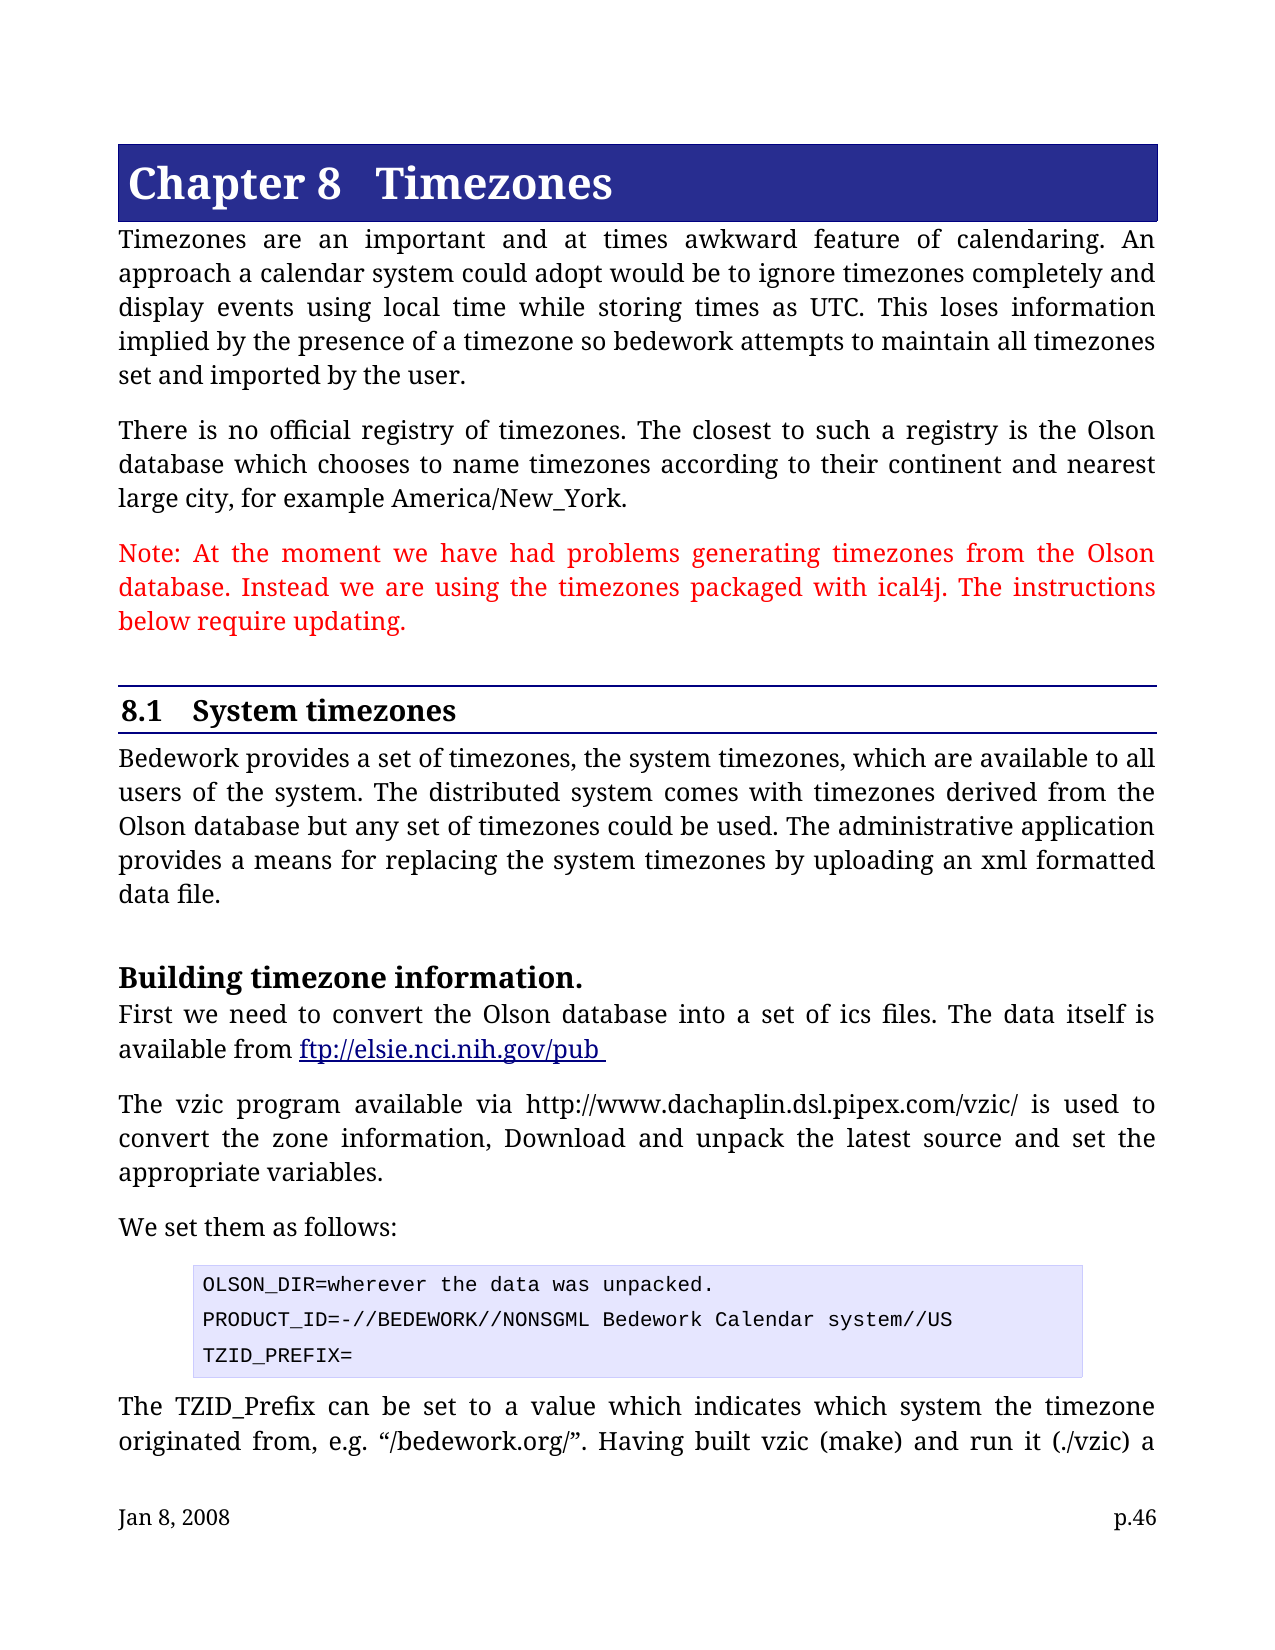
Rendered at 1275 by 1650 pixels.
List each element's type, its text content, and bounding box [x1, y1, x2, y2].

subtitle Building timezone information. [118, 957, 1157, 997]
text Note: At the moment we have had problems generating timezones from the Olson database. Instead we are using the timezones packaged with ical4j. The instructions below require updating. [118, 536, 1157, 638]
text Timezones are an important and at times awkward feature of calendaring. An approach a calendar system could adopt would be to ignore timezones completely and display events using local time while storing times as UTC. This loses information implied by the presence of a timezone so bedework attempts to maintain all timezones set and imported by the user. [118, 222, 1157, 392]
subtitle Timezones [119, 145, 1157, 221]
text Bedework provides a set of timezones, the system timezones, which are available to all users of the system. The distributed system comes with timezones derived from the Olson database but any set of timezones could be used. The administrative application provides a means for replacing the system timezones by uploading an xml formatted data file. [118, 741, 1157, 911]
text First we need to convert the Olson database into a set of ics files. The data itself is available from ftp://elsie.nci.nih.gov/pub [118, 997, 1157, 1065]
text There is no official registry of timezones. The closest to such a registry is the Olson database which chooses to name timezones according to their continent and nearest large city, for example America/New_York. [118, 413, 1157, 515]
text We set them as follows: [118, 1209, 1157, 1244]
text The vzic program available via http://www.dachaplin.dsl.pipex.com/vzic/ is used to convert the zone information, Download and unpack the latest source and set the appropriate variables. [118, 1086, 1157, 1188]
text PRODUCT_ID=-//BEDEWORK//NONSGML Bedework Calendar system//US [194, 1300, 1082, 1333]
text The TZID_Prefix can be set to a value which indicates which system the timezone originated from, e.g. “/bedework.org/”. Having built vzic (make) and run it (./vzic) a [118, 1389, 1157, 1457]
text TZID_PREFIX= [194, 1336, 1082, 1377]
subtitle System timezones [118, 687, 1157, 732]
text OLSON_DIR=wherever the data was unpacked. [194, 1266, 1082, 1297]
